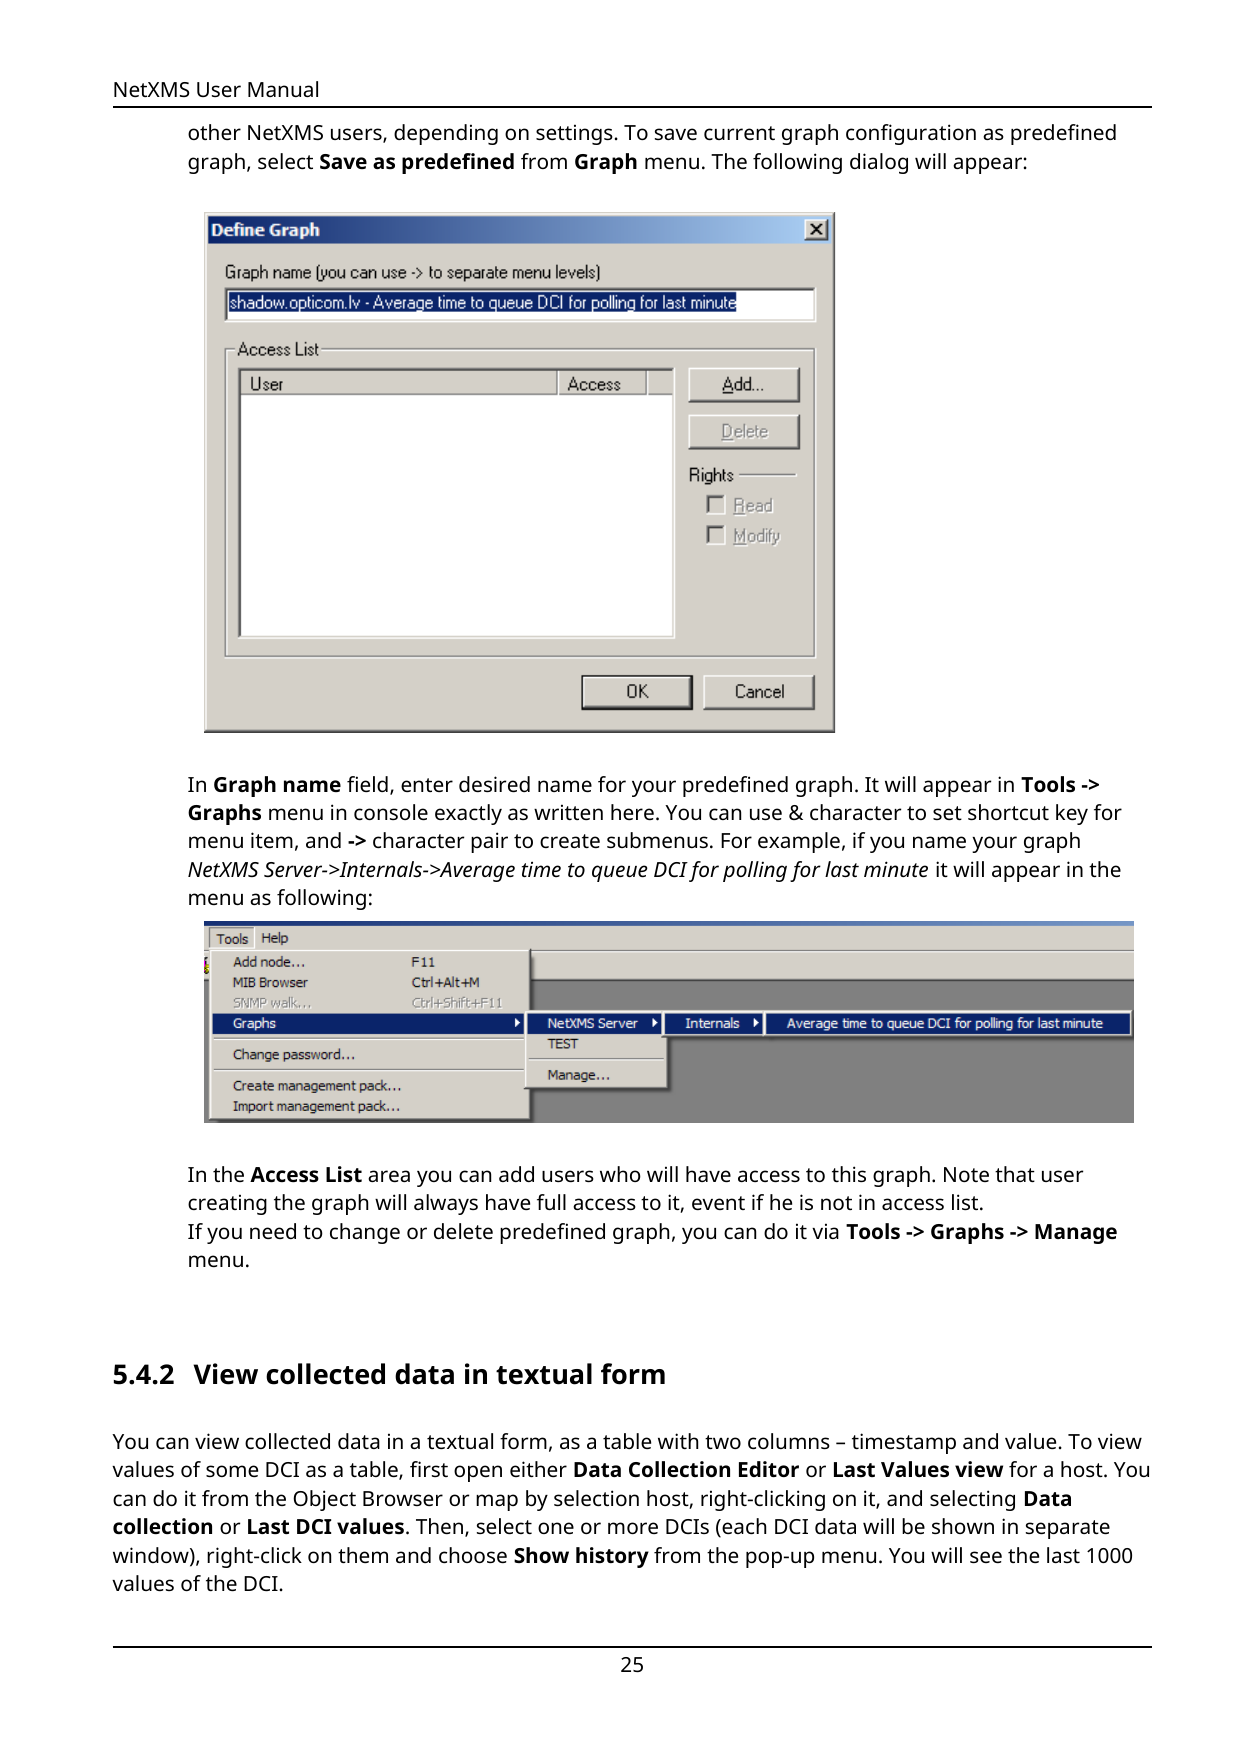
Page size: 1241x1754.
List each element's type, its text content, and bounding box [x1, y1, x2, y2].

text If you need to change or delete predefined graph, you can do it via Tools -> Graphs -> Manage menu. [187, 1217, 1152, 1274]
subtitle View collected data in textual form [112, 1356, 1152, 1392]
picture [204, 212, 836, 733]
text In the Access List area you can add users who will have access to this graph. Note that user creating the graph will always have full access to it, event if he is not in access list. [187, 1160, 1152, 1217]
picture [204, 921, 1134, 1123]
text In Graph name field, enter desired name for your predefined graph. It will appear in Tools -> Graphs menu in console exactly as written here. You can use & character to set shortcut key for menu item, and -> character pair to create submenus. For example, if you name your graph NetXMS Server->Internals->Average time to queue DCI for polling for last minute it will appear in the menu as following: [187, 770, 1152, 912]
text You can view collected data in a textual form, as a table with two columns – timestamp and value. To view values of some DCI as a table, first open either Data Collection Editor or Last Values view for a host. You can do it from the Object Browser or map by selection host, right-clicking on it, and selecting Data collection or Last DCI values. Then, select one or more DCIs (each DCI data will be shown in separate window), right-click on them and choose Show history from the pop-up menu. You will see the last 1000 values of the DCI. [112, 1427, 1152, 1598]
text other NetXMS users, depending on settings. To save current graph configuration as predefined graph, select Save as predefined from Graph menu. The following dialog will appear: [187, 118, 1152, 175]
